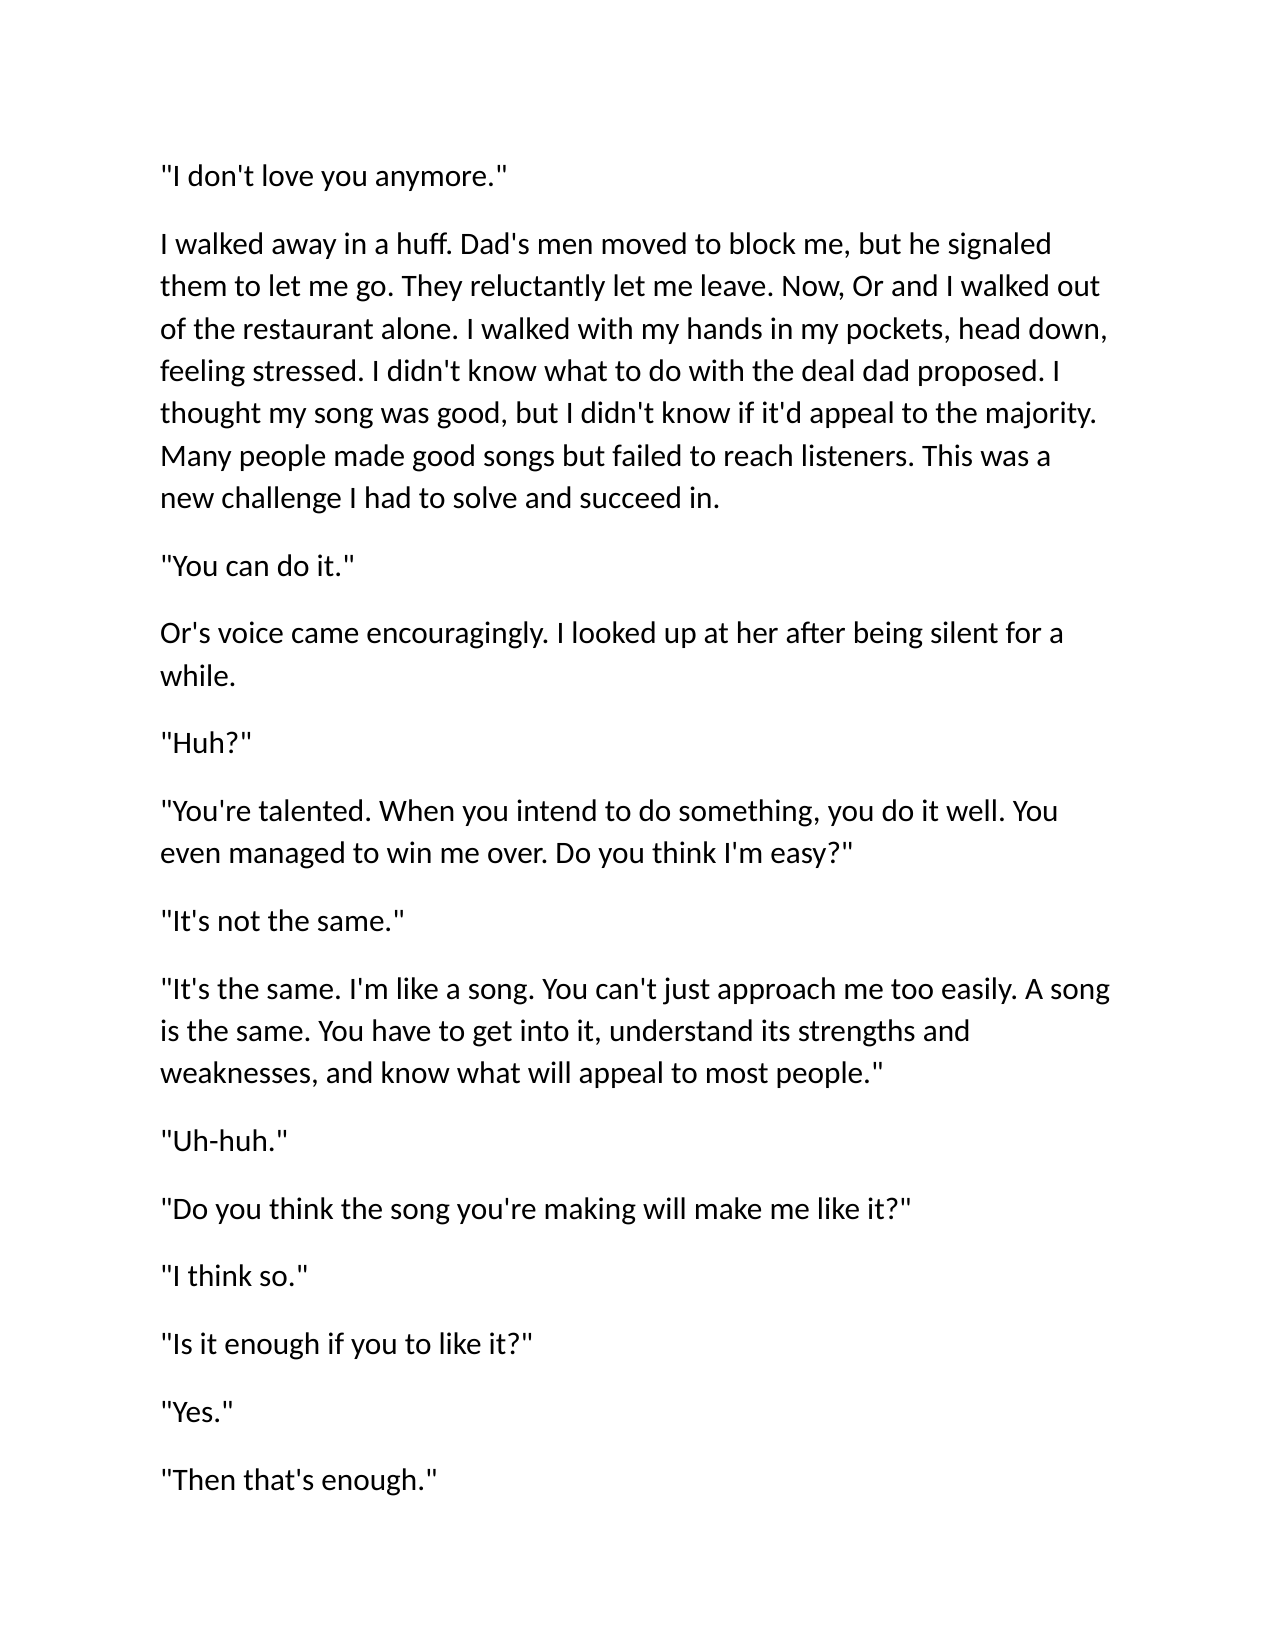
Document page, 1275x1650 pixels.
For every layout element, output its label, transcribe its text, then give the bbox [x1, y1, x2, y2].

text "Uh-huh." [160, 1121, 1113, 1159]
text "I don't love you anymore." [160, 156, 1113, 194]
text I walked away in a huff. Dad's men moved to block me, but he signaled them to let me go. They reluctantly let me leave. Now, Or and I walked out of the restaurant alone. I walked with my hands in my pockets, head down, feeling stressed. I didn't know what to do with the deal dad proposed. I thought my song was good, but I didn't know if it'd appeal to the majority. Many people made good songs but failed to reach listeners. This was a new challenge I had to solve and succeed in. [160, 224, 1113, 516]
text "Do you think the song you're making will make me like it?" [160, 1189, 1113, 1227]
text "I think so." [160, 1256, 1113, 1294]
text "Yes." [160, 1392, 1113, 1430]
text Or's voice came encouragingly. I looked up at her after being silent for a while. [160, 613, 1113, 694]
text "Then that's enough." [160, 1459, 1113, 1498]
text "It's not the same." [160, 901, 1113, 939]
text "You can do it." [160, 546, 1113, 584]
text "It's the same. I'm like a song. You can't just approach me too easily. A song is the same. You have to get into it, understand its strengths and weaknesses, and know what will appeal to most people." [160, 969, 1113, 1091]
text "Huh?" [160, 723, 1113, 761]
text "Is it enough if you to like it?" [160, 1324, 1113, 1362]
text "You're talented. When you intend to do something, you do it well. You even managed to win me over. Do you think I'm easy?" [160, 791, 1113, 871]
